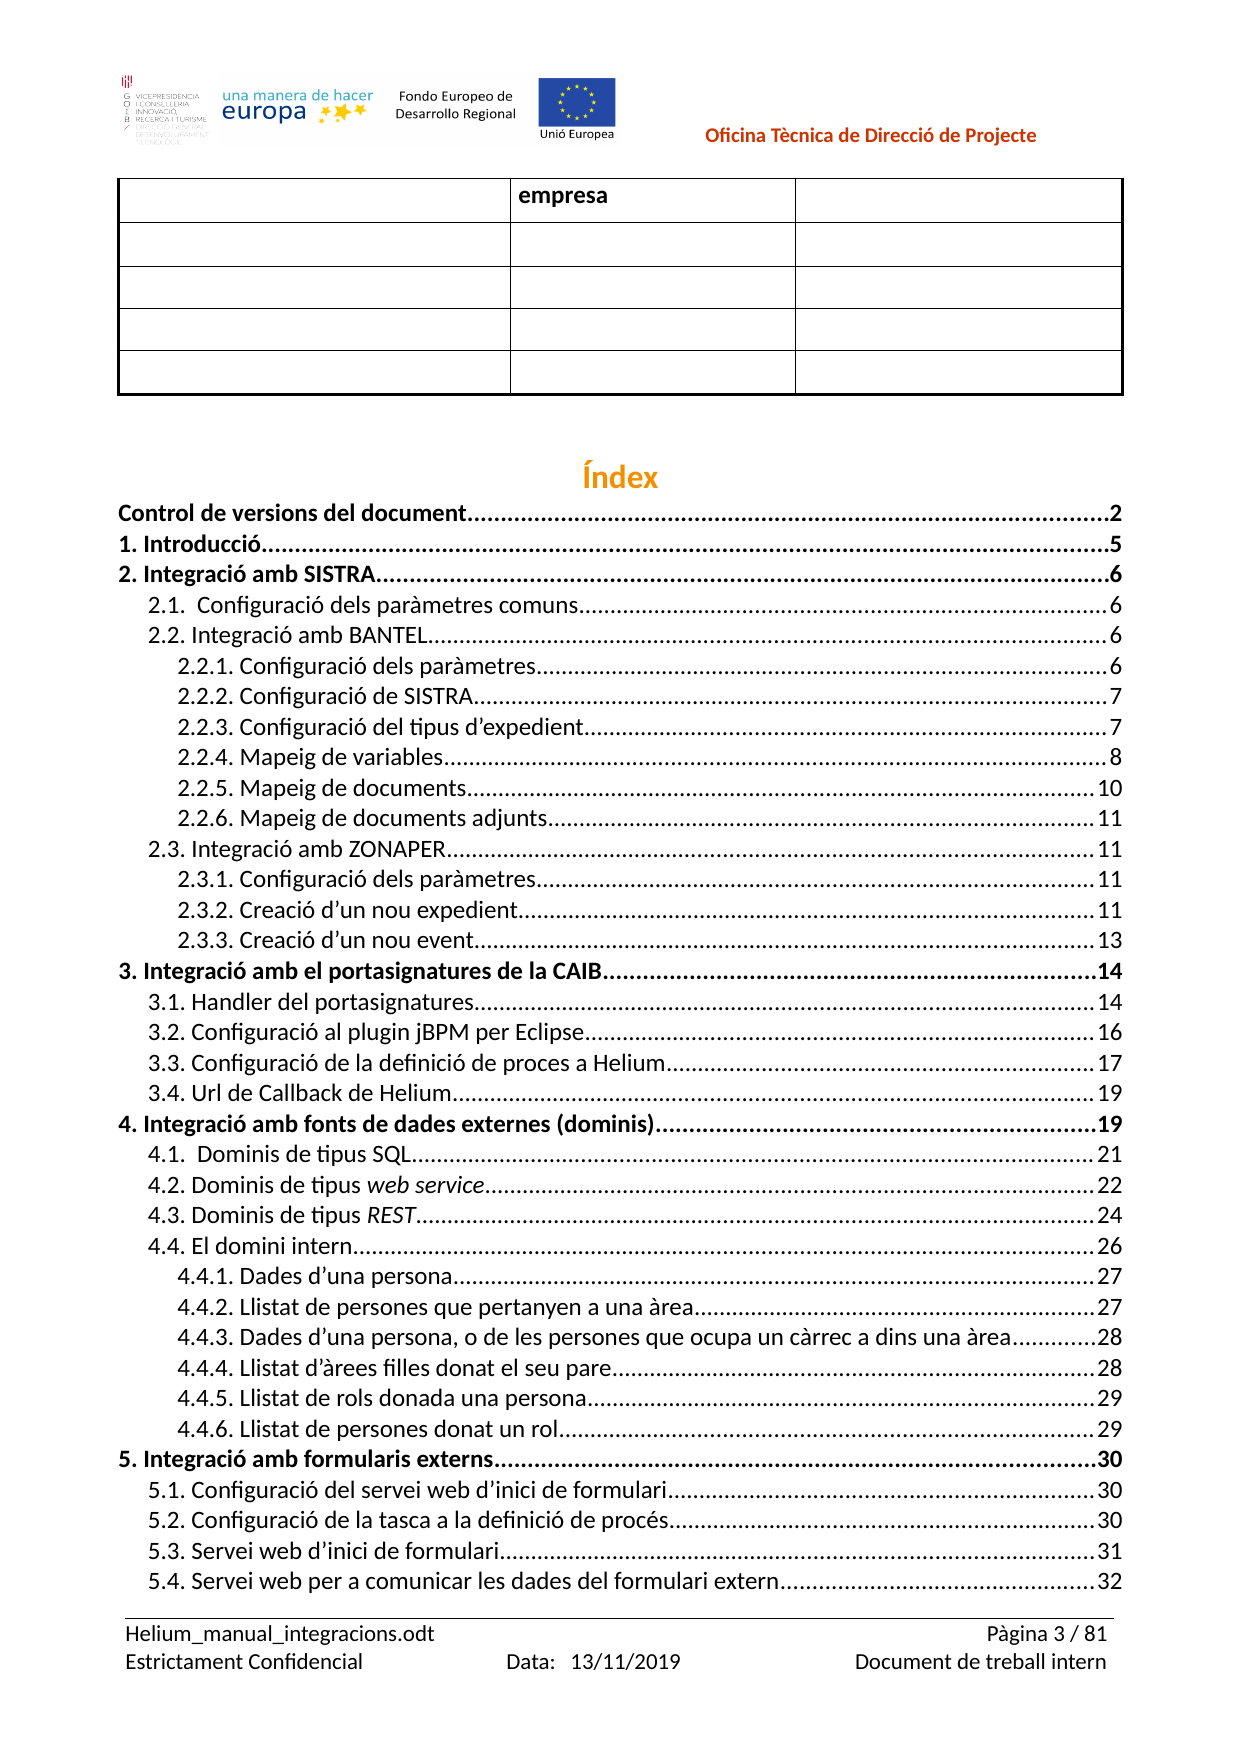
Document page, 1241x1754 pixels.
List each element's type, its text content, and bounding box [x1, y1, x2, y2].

text 5. Integració amb formularis externs 30 [118, 1443, 1122, 1474]
text 3.2. Configuració al plugin jBPM per Eclipse 16 [148, 1016, 1122, 1047]
text 2.2.6. Mapeig de documents adjunts 11 [177, 802, 1122, 833]
table_cell [796, 309, 1121, 350]
text 4.1. Dominis de tipus SQL 21 [148, 1138, 1122, 1169]
text 3.1. Handler del portasignatures 14 [148, 986, 1122, 1016]
table_cell [511, 351, 795, 392]
text 3.3. Configuració de la definició de proces a Helium 17 [148, 1047, 1122, 1077]
text 2.2.1. Configuració dels paràmetres 6 [177, 650, 1122, 680]
text 4.4.6. Llistat de persones donat un rol 29 [177, 1413, 1122, 1443]
picture [219, 73, 621, 147]
text 4.4.2. Llistat de persones que pertanyen a una àrea 27 [177, 1291, 1122, 1321]
table_cell [120, 223, 510, 266]
table_cell [511, 309, 795, 350]
text 2.2.5. Mapeig de documents 10 [177, 772, 1122, 802]
text 4.3. Dominis de tipus REST 24 [148, 1199, 1122, 1230]
table_cell [120, 309, 510, 350]
table_cell [796, 179, 1121, 222]
text 2.2.4. Mapeig de variables 8 [177, 741, 1122, 772]
table_cell [796, 267, 1121, 308]
text 3.4. Url de Callback de Helium 19 [148, 1077, 1122, 1108]
text 4.4.5. Llistat de rols donada una persona 29 [177, 1382, 1122, 1413]
text 4.4.4. Llistat d’àrees filles donat el seu pare 28 [177, 1352, 1122, 1382]
table_cell [120, 267, 510, 308]
table_cell [511, 223, 795, 266]
text 2.1. Configuració dels paràmetres comuns 6 [148, 589, 1122, 619]
table_cell empresa [511, 179, 795, 222]
table_cell [796, 223, 1121, 266]
text Índex [118, 457, 1122, 497]
table_cell [120, 179, 510, 222]
text 2.2.2. Configuració de SISTRA 7 [177, 680, 1122, 711]
text 2. Integració amb SISTRA 6 [118, 558, 1122, 589]
text 2.3.1. Configuració dels paràmetres 11 [177, 863, 1122, 894]
text 2.2.3. Configuració del tipus d’expedient 7 [177, 711, 1122, 741]
text 3. Integració amb el portasignatures de la CAIB 14 [118, 955, 1122, 986]
text 5.4. Servei web per a comunicar les dades del formulari extern 32 [148, 1566, 1122, 1596]
text 4.2. Dominis de tipus web service 22 [148, 1169, 1122, 1199]
text 4. Integració amb fonts de dades externes (dominis) 19 [118, 1108, 1122, 1138]
table_cell [511, 267, 795, 308]
text 2.3.2. Creació d’un nou expedient 11 [177, 894, 1122, 924]
text 5.2. Configuració de la tasca a la definició de procés 30 [148, 1504, 1122, 1535]
text 2.3. Integració amb ZONAPER 11 [148, 833, 1122, 863]
text 5.1. Configuració del servei web d’inici de formulari 30 [148, 1474, 1122, 1504]
text 1. Introducció 5 [118, 528, 1122, 558]
table_cell [796, 351, 1121, 392]
text Control de versions del document 2 [118, 497, 1122, 528]
picture [118, 73, 213, 147]
text 4.4.3. Dades d’una persona, o de les persones que ocupa un càrrec a dins una àrea 28 [177, 1321, 1122, 1352]
text 5.3. Servei web d’inici de formulari 31 [148, 1535, 1122, 1566]
text 4.4.1. Dades d’una persona 27 [177, 1260, 1122, 1291]
text 4.4. El domini intern 26 [148, 1230, 1122, 1260]
table_cell [120, 351, 510, 392]
text 2.2. Integració amb BANTEL 6 [148, 619, 1122, 650]
text 2.3.3. Creació d’un nou event 13 [177, 924, 1122, 955]
